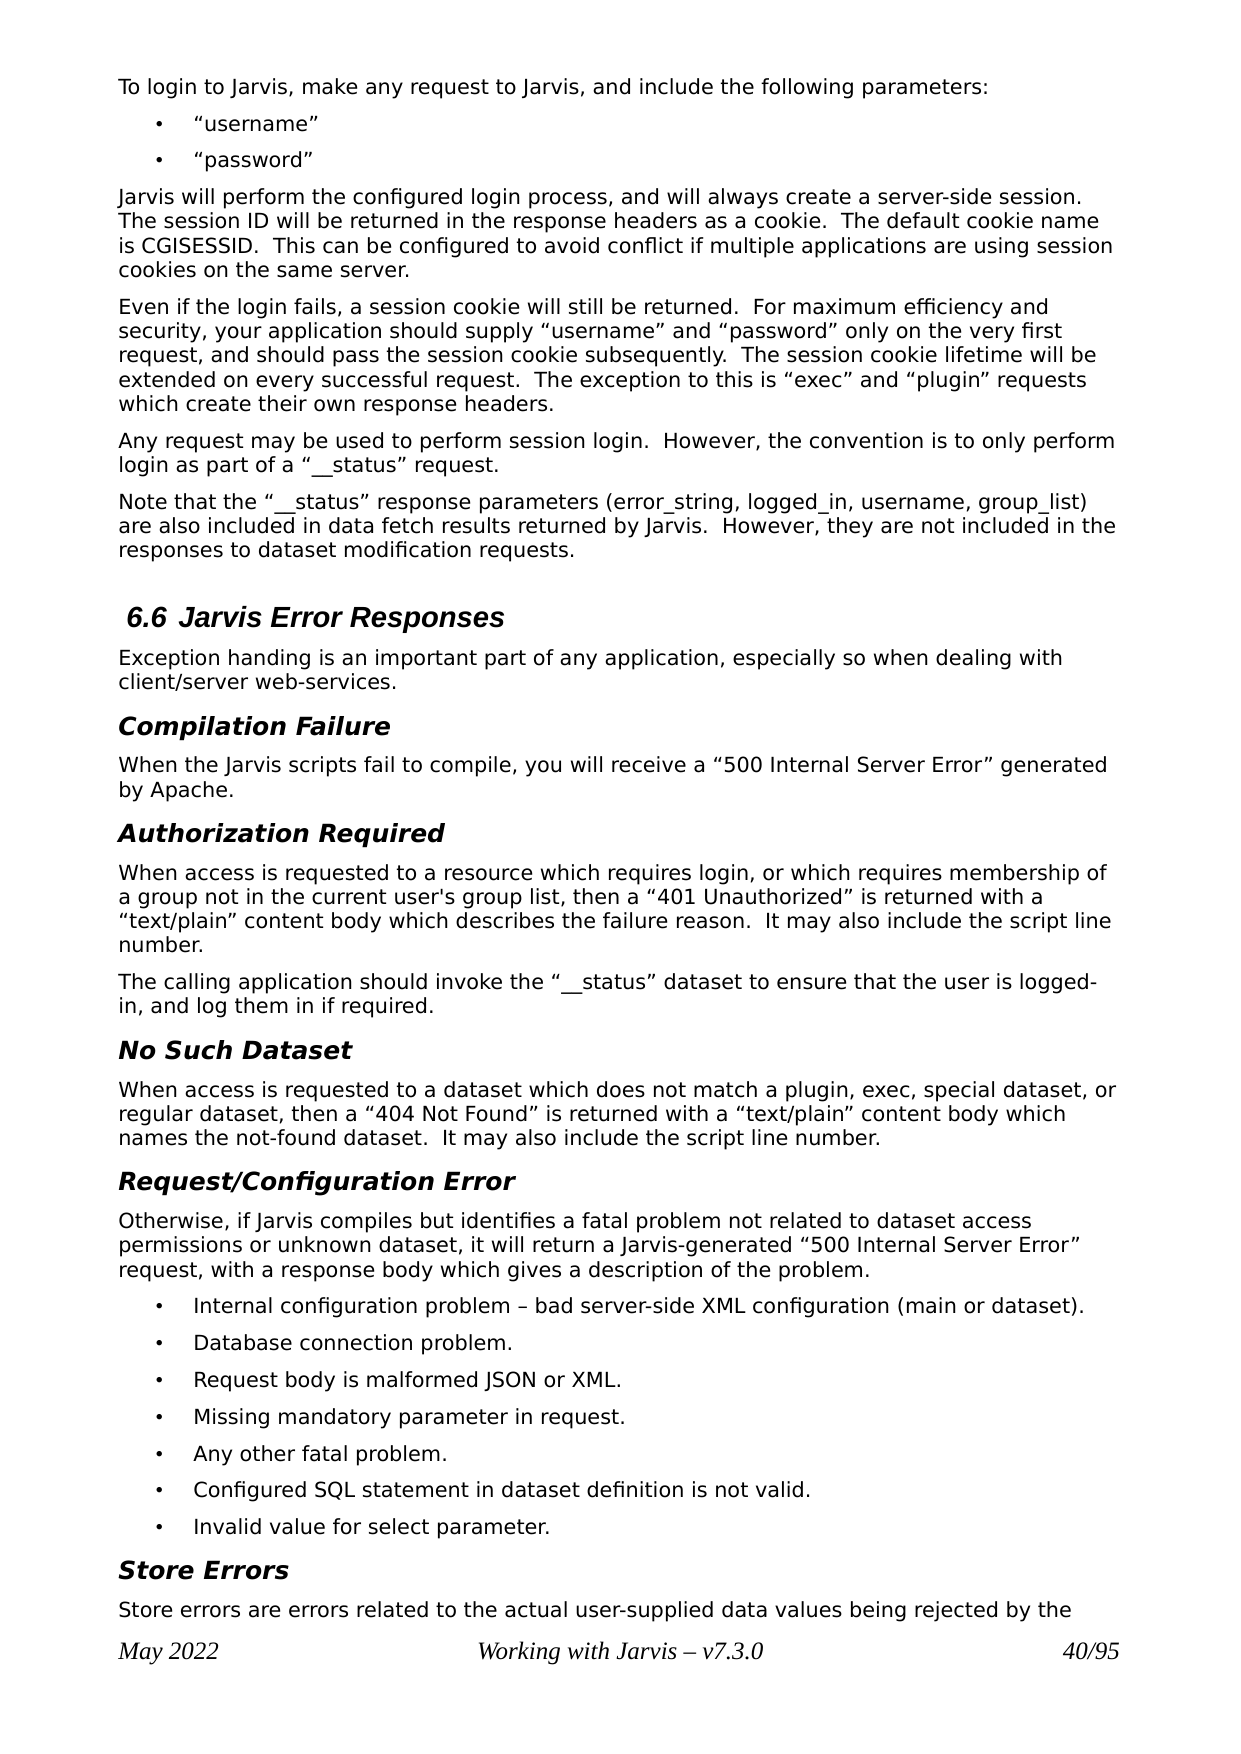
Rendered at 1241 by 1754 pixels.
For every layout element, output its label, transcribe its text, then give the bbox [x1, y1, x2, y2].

text Jarvis will perform the configured login process, and will always create a server-side session. The session ID will be returned in the response headers as a cookie. The default cookie name is CGISESSID. This can be configured to avoid conflict if multiple applications are using session cookies on the same server. [118, 185, 1122, 282]
subtitle Compilation Failure [118, 712, 1122, 741]
text Store errors are errors related to the actual user-supplied data values being rejected by the [118, 1598, 1122, 1622]
subtitle Request/Configuration Error [118, 1168, 1122, 1197]
text The calling application should invoke the “__status” dataset to ensure that the user is logged-in, and log them in if required. [118, 970, 1122, 1019]
text Even if the login fails, a session cookie will still be returned. For maximum efficiency and security, your application should supply “username” and “password” only on the very first request, and should pass the session cookie subsequently. The session cookie lifetime will be extended on every successful request. The exception to this is “exec” and “plugin” requests which create their own response headers. [118, 295, 1122, 416]
text Note that the “__status” response parameters (error_string, logged_in, username, group_list) are also included in data fetch results returned by Jarvis. However, they are not included in the responses to dataset modification requests. [118, 490, 1122, 563]
text When access is requested to a dataset which does not match a plugin, exec, special dataset, or regular dataset, then a “404 Not Found” is returned with a “text/plain” content body which names the not-found dataset. It may also include the script line number. [118, 1078, 1122, 1150]
subtitle Store Errors [118, 1557, 1122, 1586]
list “username” [156, 112, 1122, 136]
subtitle No Such Dataset [118, 1036, 1122, 1065]
list Missing mandatory parameter in request. [156, 1405, 1122, 1429]
list Request body is malformed JSON or XML. [156, 1368, 1122, 1392]
text To login to Jarvis, make any request to Jarvis, and include the following parameters: [118, 75, 1122, 99]
subtitle Authorization Required [118, 819, 1122, 848]
list Internal configuration problem – bad server-side XML configuration (main or dataset). [156, 1294, 1122, 1319]
text When access is requested to a resource which requires login, or which requires membership of a group not in the current user's group list, then a “401 Unauthorized” is returned with a “text/plain” content body which describes the failure reason. It may also include the script line number. [118, 861, 1122, 958]
list Configured SQL statement in dataset definition is not valid. [156, 1478, 1122, 1503]
text When the Jarvis scripts fail to compile, you will receive a “500 Internal Server Error” generated by Apache. [118, 753, 1122, 802]
text Otherwise, if Jarvis compiles but identifies a fatal problem not related to dataset access permissions or unknown dataset, it will return a Jarvis-generated “500 Internal Server Error” request, with a response body which gives a description of the problem. [118, 1209, 1122, 1282]
list “password” [156, 148, 1122, 173]
text Exception handing is an important part of any application, especially so when dealing with client/server web-services. [118, 646, 1122, 695]
text Any request may be used to perform session login. However, the convention is to only perform login as part of a “__status” request. [118, 429, 1122, 477]
list Any other fatal problem. [156, 1442, 1122, 1466]
list Invalid value for select parameter. [156, 1515, 1122, 1539]
subtitle Jarvis Error Responses [118, 600, 1122, 634]
list Database connection problem. [156, 1331, 1122, 1356]
